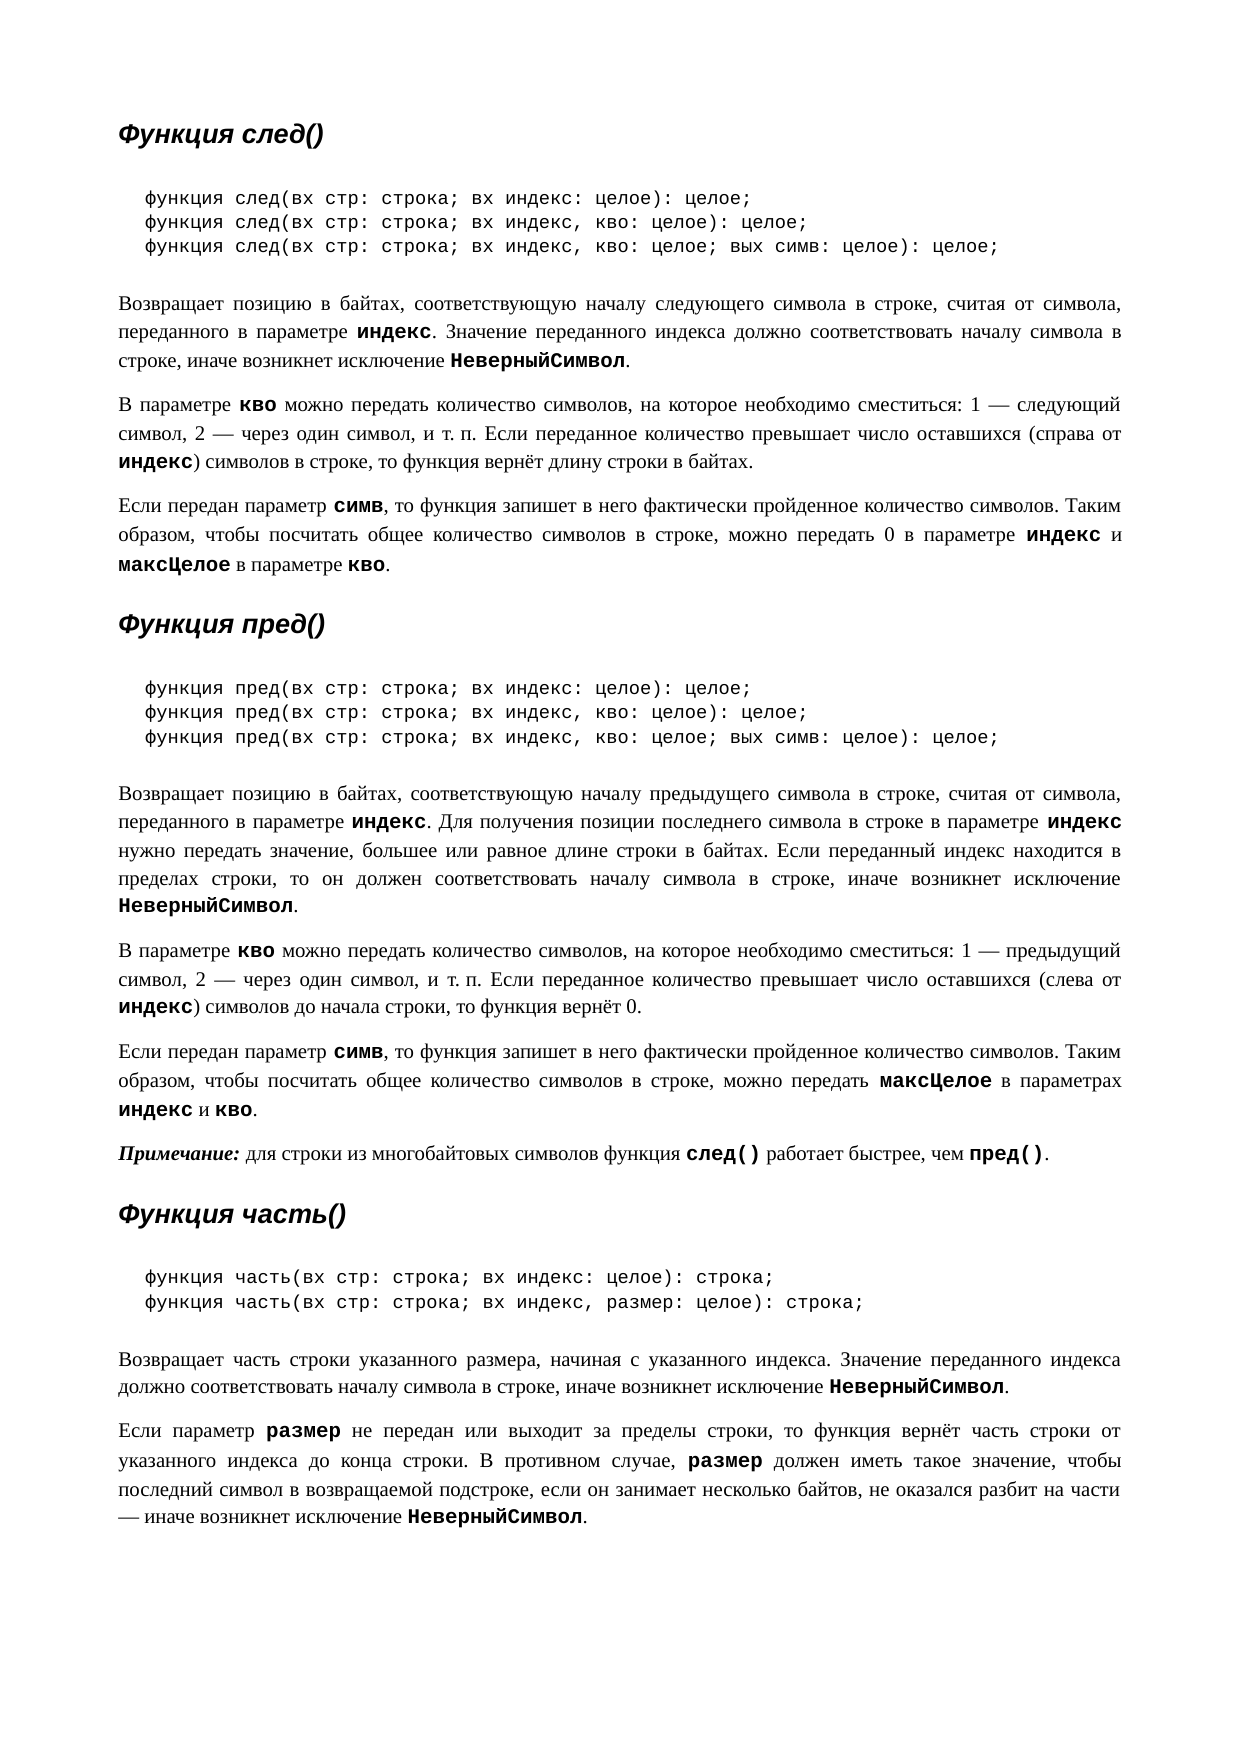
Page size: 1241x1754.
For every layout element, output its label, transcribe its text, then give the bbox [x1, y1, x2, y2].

text Возвращает часть строки указанного размера, начиная с указанного индекса. Значение переданного индекса должно соответствовать началу символа в строке, иначе возникнет исключение НеверныйСимвол. [118, 1346, 1122, 1400]
text Возвращает позицию в байтах, соответствующую началу следующего символа в строке, считая от символа, переданного в параметре индекс. Значение переданного индекса должно соответствовать началу символа в строке, иначе возникнет исключение НеверныйСимвол. [118, 291, 1122, 374]
text В параметре кво можно передать количество символов, на которое необходимо сместиться: 1 — следующий символ, 2 — через один символ, и т. п. Если переданное количество превышает число оставшихся (справа от индекс) символов в строке, то функция вернёт длину строки в байтах. [118, 392, 1122, 475]
text Примечание: для строки из многобайтовых символов функция след() работает быстрее, чем пред(). [118, 1141, 1122, 1167]
text функция пред(вх стр: строка; вх индекс, кво: целое; вых симв: целое): целое; [136, 718, 1104, 757]
text функция след(вх стр: строка; вх индекс: целое): целое; [136, 179, 1104, 204]
text В параметре кво можно передать количество символов, на которое необходимо сместиться: 1 — предыдущий символ, 2 — через один символ, и т. п. Если переданное количество превышает число оставшихся (слева от индекс) символов до начала строки, то функция вернёт 0. [118, 937, 1122, 1020]
text Если параметр размер не передан или выходит за пределы строки, то функция вернёт часть строки от указанного индекса до конца строки. В противном случае, размер должен иметь такое значение, чтобы последний символ в возвращаемой подстроке, если он занимает несколько байтов, не оказался разбит на части — иначе возникнет исключение НеверныйСимвол. [118, 1418, 1122, 1530]
text Если передан параметр симв, то функция запишет в него фактически пройденное количество символов. Таким образом, чтобы посчитать общее количество символов в строке, можно передать 0 в параметре индекс и максЦелое в параметре кво. [118, 493, 1122, 577]
text функция след(вх стр: строка; вх индекс, кво: целое; вых симв: целое): целое; [136, 228, 1104, 267]
text функция часть(вх стр: строка; вх индекс: целое): строка; [136, 1259, 1104, 1284]
subtitle Функция пред() [118, 608, 1122, 639]
text функция пред(вх стр: строка; вх индекс: целое): целое; [136, 670, 1104, 694]
text Если передан параметр симв, то функция запишет в него фактически пройденное количество символов. Таким образом, чтобы посчитать общее количество символов в строке, можно передать максЦелое в параметрах индекс и кво. [118, 1038, 1122, 1123]
text Возвращает позицию в байтах, соответствующую началу предыдущего символа в строке, считая от символа, переданного в параметре индекс. Для получения позиции последнего символа в строке в параметре индекс нужно передать значение, большее или равное длине строки в байтах. Если переданный индекс находится в пределах строки, то он должен соответствовать началу символа в строке, иначе возникнет исключение НеверныйСимвол. [118, 781, 1122, 919]
subtitle Функция часть() [118, 1198, 1122, 1229]
subtitle Функция след() [118, 118, 1122, 149]
text функция часть(вх стр: строка; вх индекс, размер: целое): строка; [136, 1284, 1104, 1323]
text функция пред(вх стр: строка; вх индекс, кво: целое): целое; [136, 694, 1104, 718]
text функция след(вх стр: строка; вх индекс, кво: целое): целое; [136, 204, 1104, 228]
